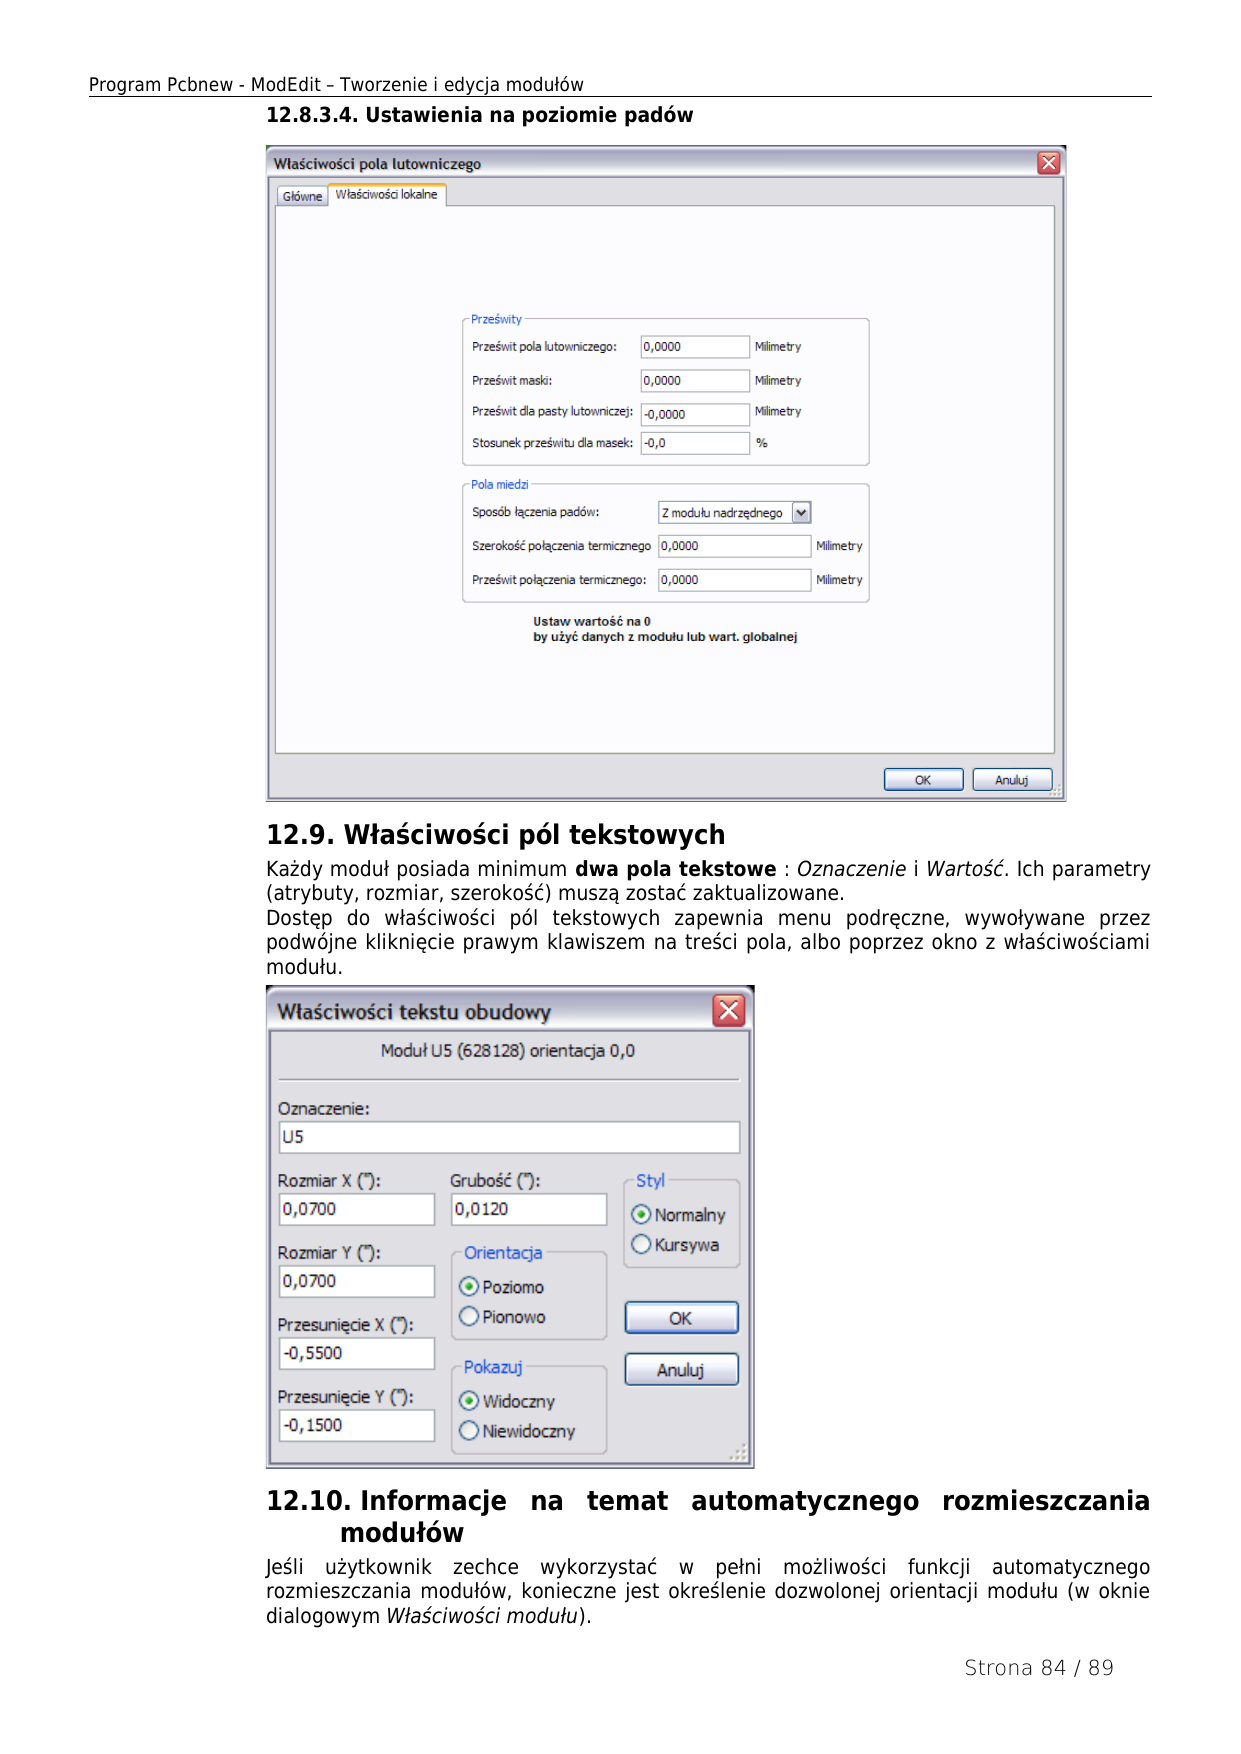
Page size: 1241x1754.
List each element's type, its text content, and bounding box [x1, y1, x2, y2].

picture [265, 985, 755, 1469]
picture [265, 145, 1067, 802]
text Dostęp do właściwości pól tekstowych zapewnia menu podręczne, wywoływane przez podwójne kliknięcie prawym klawiszem na treści pola, albo poprzez okno z właściwościami modułu. [266, 906, 1152, 979]
text Jeśli użytkownik zechce wykorzystać w pełni możliwości funkcji automatycznego rozmieszczania modułów, konieczne jest określenie dozwolonej orientacji modułu (w oknie dialogowym Właściwości modułu). [266, 1555, 1152, 1628]
subtitle Właściwości pól tekstowych [266, 819, 1152, 851]
text Każdy moduł posiada minimum dwa pola tekstowe : Oznaczenie i Wartość. Ich parametry (atrybuty, rozmiar, szerokość) muszą zostać zaktualizowane. [266, 857, 1152, 906]
subtitle Informacje na temat automatycznego rozmieszczania modułów [266, 1486, 1152, 1549]
subtitle Ustawienia na poziomie padów [266, 103, 1152, 128]
